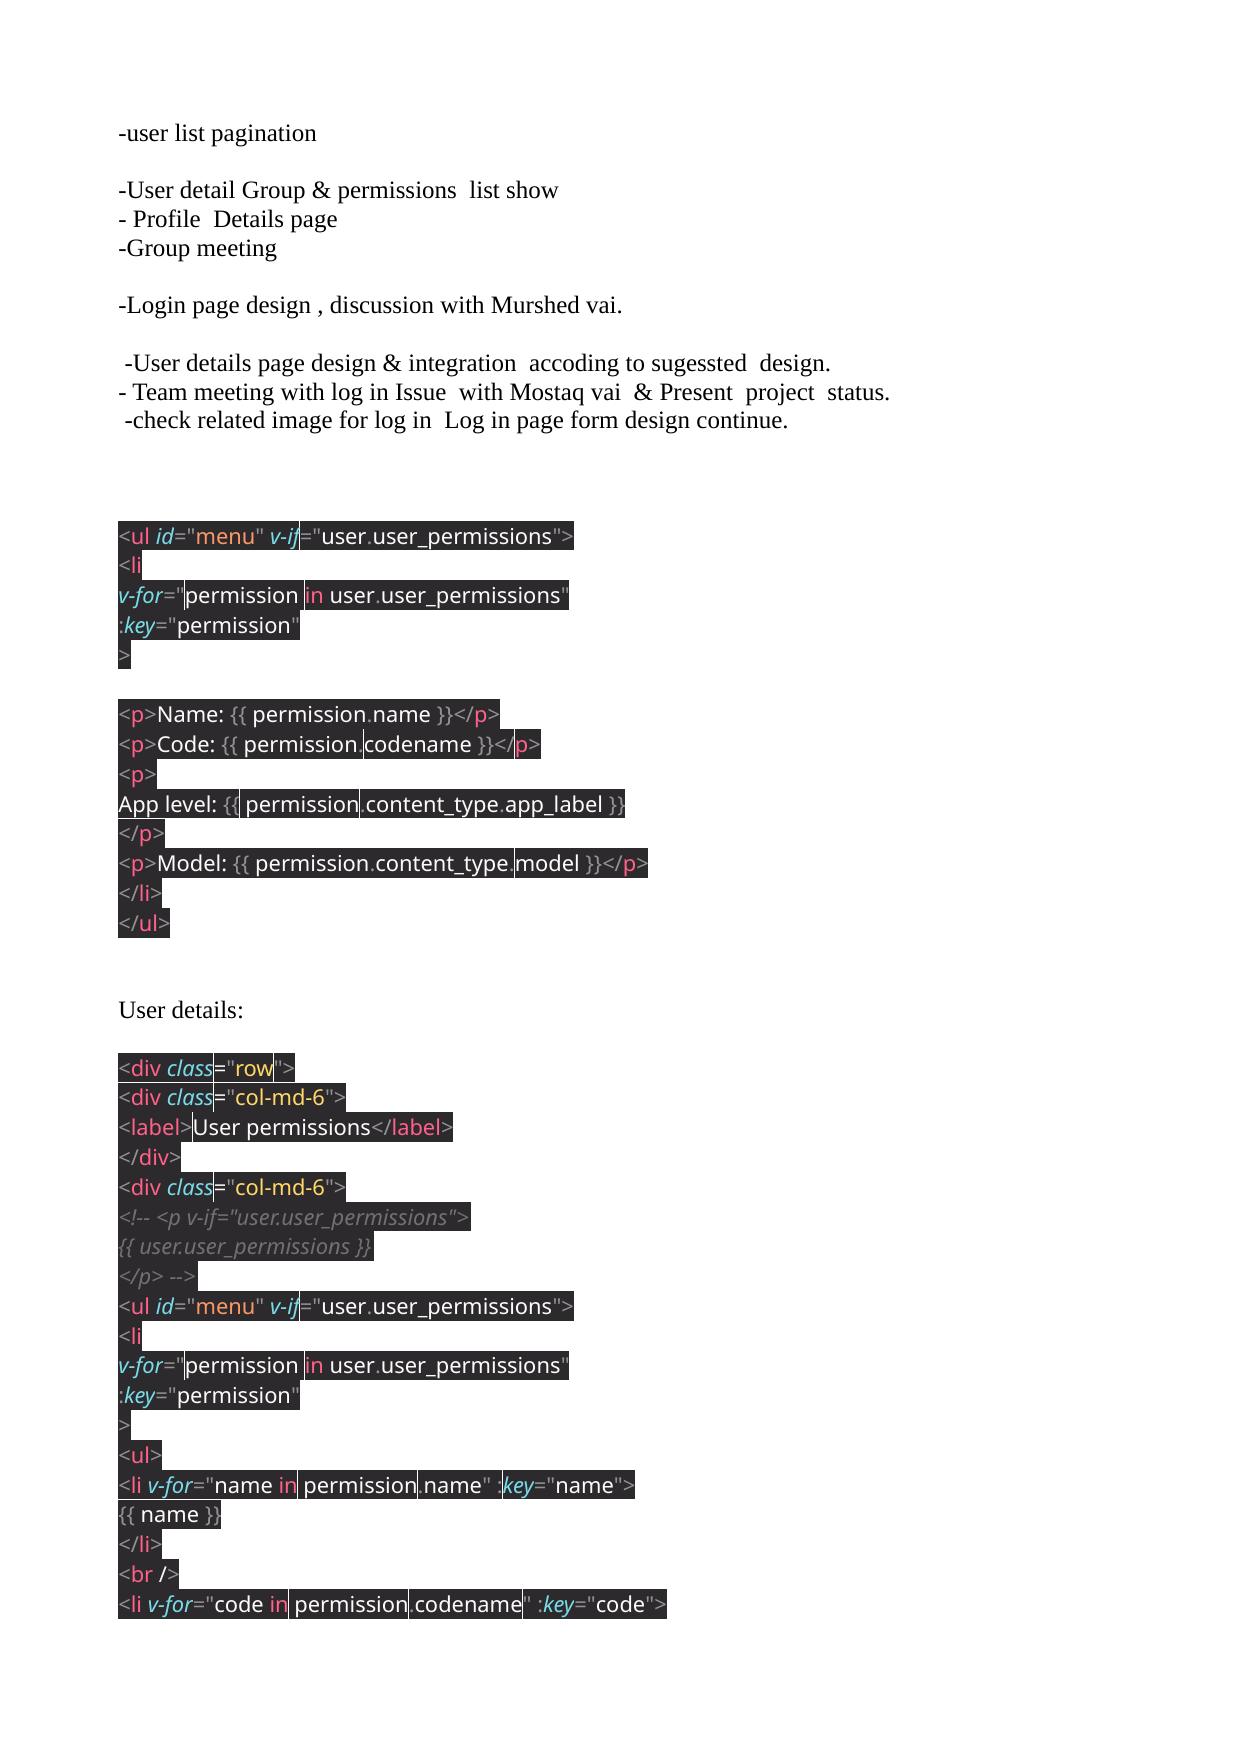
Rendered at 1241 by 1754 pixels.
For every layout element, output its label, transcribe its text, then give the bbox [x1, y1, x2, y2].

text </p> [118, 818, 1122, 848]
text > [118, 1410, 1122, 1440]
text App level: {{ permission.content_type.app_label }} [118, 789, 1122, 818]
text <ul id="menu" v-if="user.user_permissions"> [118, 1291, 1122, 1321]
text <p>Code: {{ permission.codename }}</p> [118, 729, 1122, 759]
text - Team meeting with log in Issue with Mostaq vai & Present project status. [118, 377, 1122, 406]
text <li [118, 550, 1122, 580]
text -Group meeting [118, 233, 1122, 262]
text -user list pagination [118, 118, 1122, 147]
text User details: [118, 995, 1122, 1024]
text > [118, 640, 1122, 669]
text :key="permission" [118, 610, 1122, 640]
text <ul> [118, 1440, 1122, 1470]
text <label>User permissions</label> [118, 1112, 1122, 1142]
text -Login page design , discussion with Murshed vai. [118, 291, 1122, 319]
text -check related image for log in Log in page form design continue. [118, 406, 1122, 434]
text -User detail Group & permissions list show [118, 176, 1122, 204]
text :key="permission" [118, 1380, 1122, 1410]
text <p>Model: {{ permission.content_type.model }}</p> [118, 848, 1122, 878]
text <div class="col-md-6"> [118, 1172, 1122, 1202]
text </li> [118, 1529, 1122, 1559]
text <br /> [118, 1559, 1122, 1589]
text {{ name }} [118, 1499, 1122, 1529]
text <div class="col-md-6"> [118, 1082, 1122, 1112]
text <li [118, 1321, 1122, 1351]
text -User details page design & integration accoding to sugessted design. [118, 348, 1122, 377]
text <li v-for="name in permission.name" :key="name"> [118, 1470, 1122, 1499]
text <ul id="menu" v-if="user.user_permissions"> [118, 521, 1122, 550]
text {{ user.user_permissions }} [118, 1231, 1122, 1261]
text </div> [118, 1142, 1122, 1172]
text <li v-for="code in permission.codename" :key="code"> [118, 1589, 1122, 1619]
text <p>Name: {{ permission.name }}</p> [118, 699, 1122, 729]
text </ul> [118, 908, 1122, 938]
text <!-- <p v-if="user.user_permissions"> [118, 1202, 1122, 1231]
text </li> [118, 878, 1122, 908]
text </p> --> [118, 1261, 1122, 1291]
text v-for="permission in user.user_permissions" [118, 1351, 1122, 1380]
text <div class="row"> [118, 1053, 1122, 1082]
text v-for="permission in user.user_permissions" [118, 580, 1122, 610]
text <p> [118, 759, 1122, 789]
text - Profile Details page [118, 204, 1122, 233]
